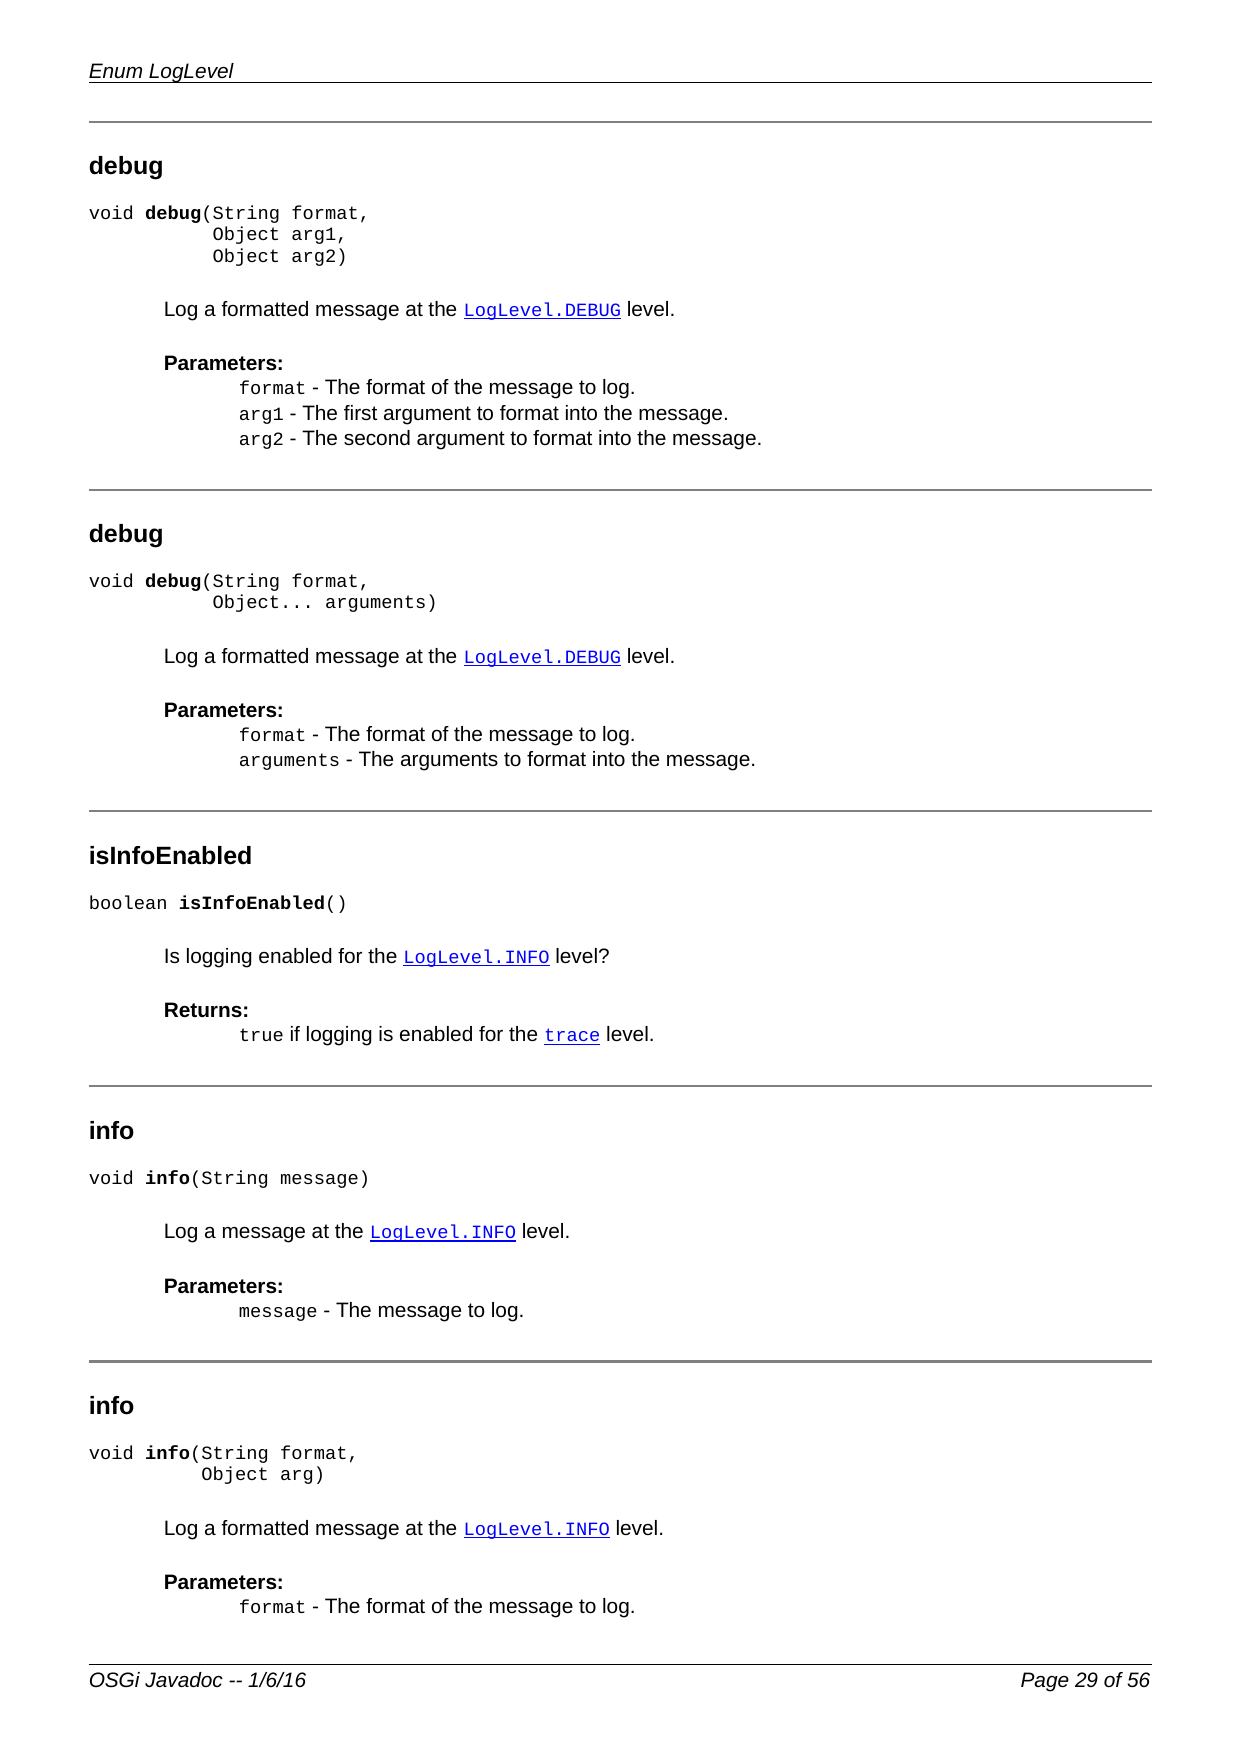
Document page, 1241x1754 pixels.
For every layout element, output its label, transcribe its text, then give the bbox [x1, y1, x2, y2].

text arg2 - The second argument to format into the message. [238, 426, 1152, 451]
text Parameters: [163, 1273, 1152, 1297]
text Returns: [163, 998, 1152, 1022]
text arguments - The arguments to format into the message. [238, 747, 1152, 772]
text Log a formatted message at the LogLevel.DEBUG level. [163, 297, 1152, 322]
text Log a formatted message at the LogLevel.INFO level. [163, 1515, 1152, 1541]
subtitle info [88, 1116, 1152, 1144]
text void debug(String format, Object arg1, Object arg2) [88, 204, 1152, 268]
text void info(String message) [88, 1169, 1152, 1190]
text Parameters: [163, 351, 1152, 375]
subtitle info [88, 1391, 1152, 1419]
text format - The format of the message to log. [238, 1594, 1152, 1619]
text void info(String format, Object arg) [88, 1444, 1152, 1486]
text true if logging is enabled for the trace level. [238, 1022, 1152, 1047]
text Is logging enabled for the LogLevel.INFO level? [163, 944, 1152, 969]
text boolean isInfoEnabled() [88, 893, 1152, 915]
text arg1 - The first argument to format into the message. [238, 400, 1152, 426]
subtitle debug [88, 151, 1152, 180]
subtitle isInfoEnabled [88, 841, 1152, 869]
text void debug(String format, Object... arguments) [88, 572, 1152, 614]
text format - The format of the message to log. [238, 375, 1152, 400]
text Log a message at the LogLevel.INFO level. [163, 1219, 1152, 1244]
text Log a formatted message at the LogLevel.DEBUG level. [163, 644, 1152, 669]
subtitle debug [88, 519, 1152, 548]
text Parameters: [163, 1570, 1152, 1594]
text format - The format of the message to log. [238, 722, 1152, 747]
text Parameters: [163, 698, 1152, 722]
text message - The message to log. [238, 1297, 1152, 1323]
